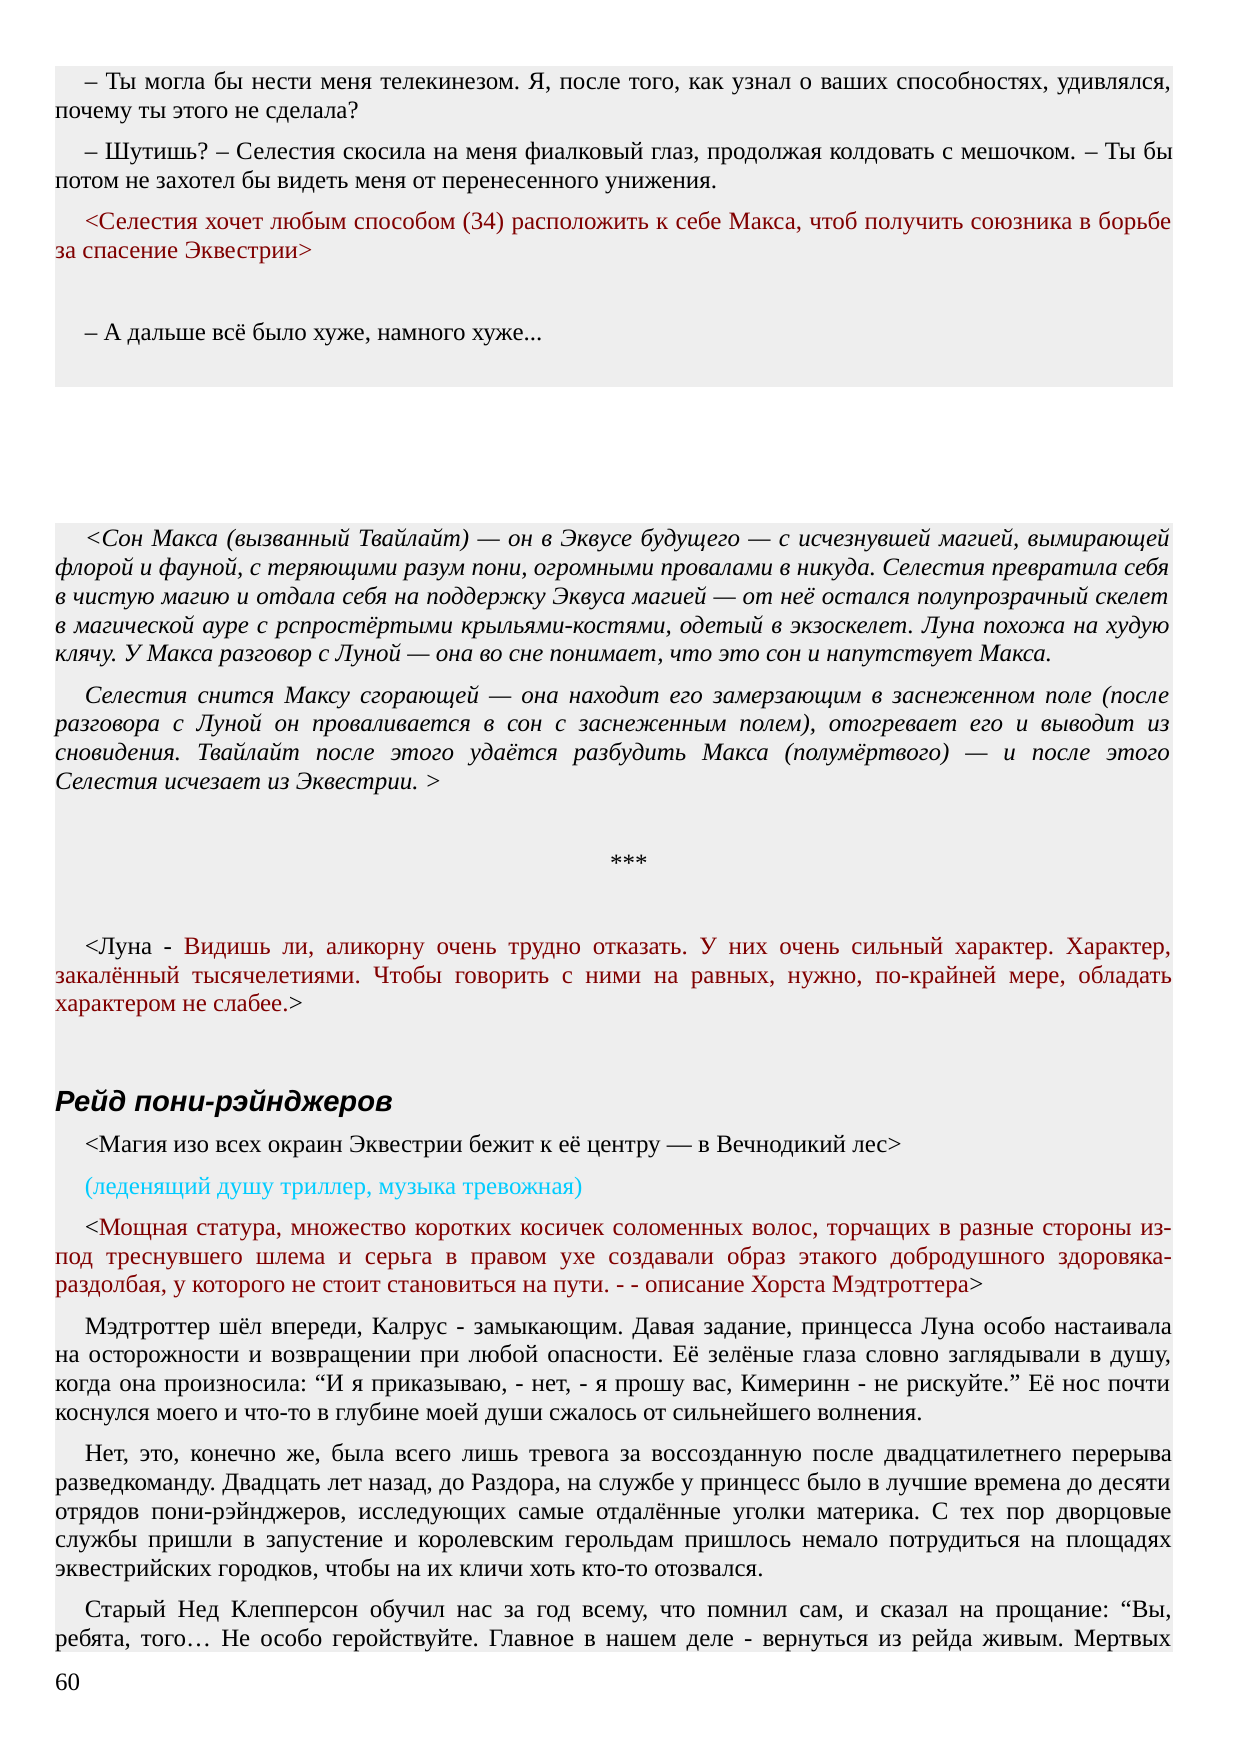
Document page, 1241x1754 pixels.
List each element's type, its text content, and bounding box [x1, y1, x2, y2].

text Нет, это, конечно же, была всего лишь тревога за воссозданную после двадцатилетнего перерыва разведкоманду. Двадцать лет назад, до Раздора, на службе у принцесс было в лучшие времена до десяти отрядов пони-рэйнджеров, исследующих самые отдалённые уголки материка. С тех пор дворцовые службы пришли в запустение и королевским герольдам пришлось немало потрудиться на площадях эквестрийских городков, чтобы на их кличи хоть кто-то отозвался. [55, 1438, 1173, 1582]
text <Мощная статура, множество коротких косичек соломенных волос, торчащих в разные стороны из-под треснувшего шлема и серьга в правом ухе создавали образ этакого добродушного здоровяка-раздолбая, у которого не стоит становиться на пути. - - описание Хорста Мэдтроттера> [55, 1212, 1173, 1298]
text <Луна - Видишь ли, аликорну очень трудно отказать. У них очень сильный характер. Характер, закалённый тысячелетиями. Чтобы говорить с ними на равных, нужно, по-крайней мере, обладать характером не слабее.> [55, 931, 1173, 1017]
text *** [55, 848, 1173, 877]
text <Магия изо всех окраин Эквестрии бежит к её центру — в Вечнодикий лес> [55, 1129, 1173, 1158]
text (леденящий душу триллер, музыка тревожная) [55, 1171, 1173, 1199]
text Старый Нед Клепперсон обучил нас за год всему, что помнил сам, и сказал на прощание: “Вы, ребята, того… Не особо геройствуйте. Главное в нашем деле - вернуться из рейда живым. Мертвых [55, 1594, 1173, 1652]
text <Селестия хочет любым способом (34) расположить к себе Макса, чтоб получить союзника в борьбе за спасение Эквестрии> [55, 206, 1173, 263]
text – Шутишь? – Селестия скосила на меня фиалковый глаз, продолжая колдовать с мешочком. – Ты бы потом не захотел бы видеть меня от перенесенного унижения. [55, 136, 1173, 193]
text Селестия снится Максу сгорающей — она находит его замерзающим в заснеженном поле (после разговора с Луной он проваливается в сон с заснеженным полем), отогревает его и выводит из сновидения. Твайлайт после этого удаётся разбудить Макса (полумёртвого) — и после этого Селестия исчезает из Эквестрии. > [55, 680, 1173, 795]
text – Ты могла бы нести меня телекинезом. Я, после того, как узнал о ваших способностях, удивлялся, почему ты этого не сделала? [55, 66, 1173, 123]
text – А дальше всё было хуже, намного хуже... [55, 317, 1173, 346]
subtitle Рейд пони-рэйнджеров [55, 1083, 1173, 1117]
text <Сон Макса (вызванный Твайлайт) — он в Эквусе будущего — с исчезнувшей магией, вымирающей флорой и фауной, с теряющими разум пони, огромными провалами в никуда. Селестия превратила себя в чистую магию и отдала себя на поддержку Эквуса магией — от неё остался полупрозрачный скелет в магической ауре с рспростёртыми крыльями-костями, одетый в экзоскелет. Луна похожа на худую клячу. У Макса разговор с Луной — она во сне понимает, что это сон и напутствует Макса. [55, 523, 1173, 667]
text Мэдтроттер шёл впереди, Калрус - замыкающим. Давая задание, принцесса Луна особо настаивала на осторожности и возвращении при любой опасности. Её зелёные глаза словно заглядывали в душу, когда она произносила: “И я приказываю, - нет, - я прошу вас, Кимеринн - не рискуйте.” Её нос почти коснулся моего и что-то в глубине моей души сжалось от сильнейшего волнения. [55, 1311, 1173, 1426]
